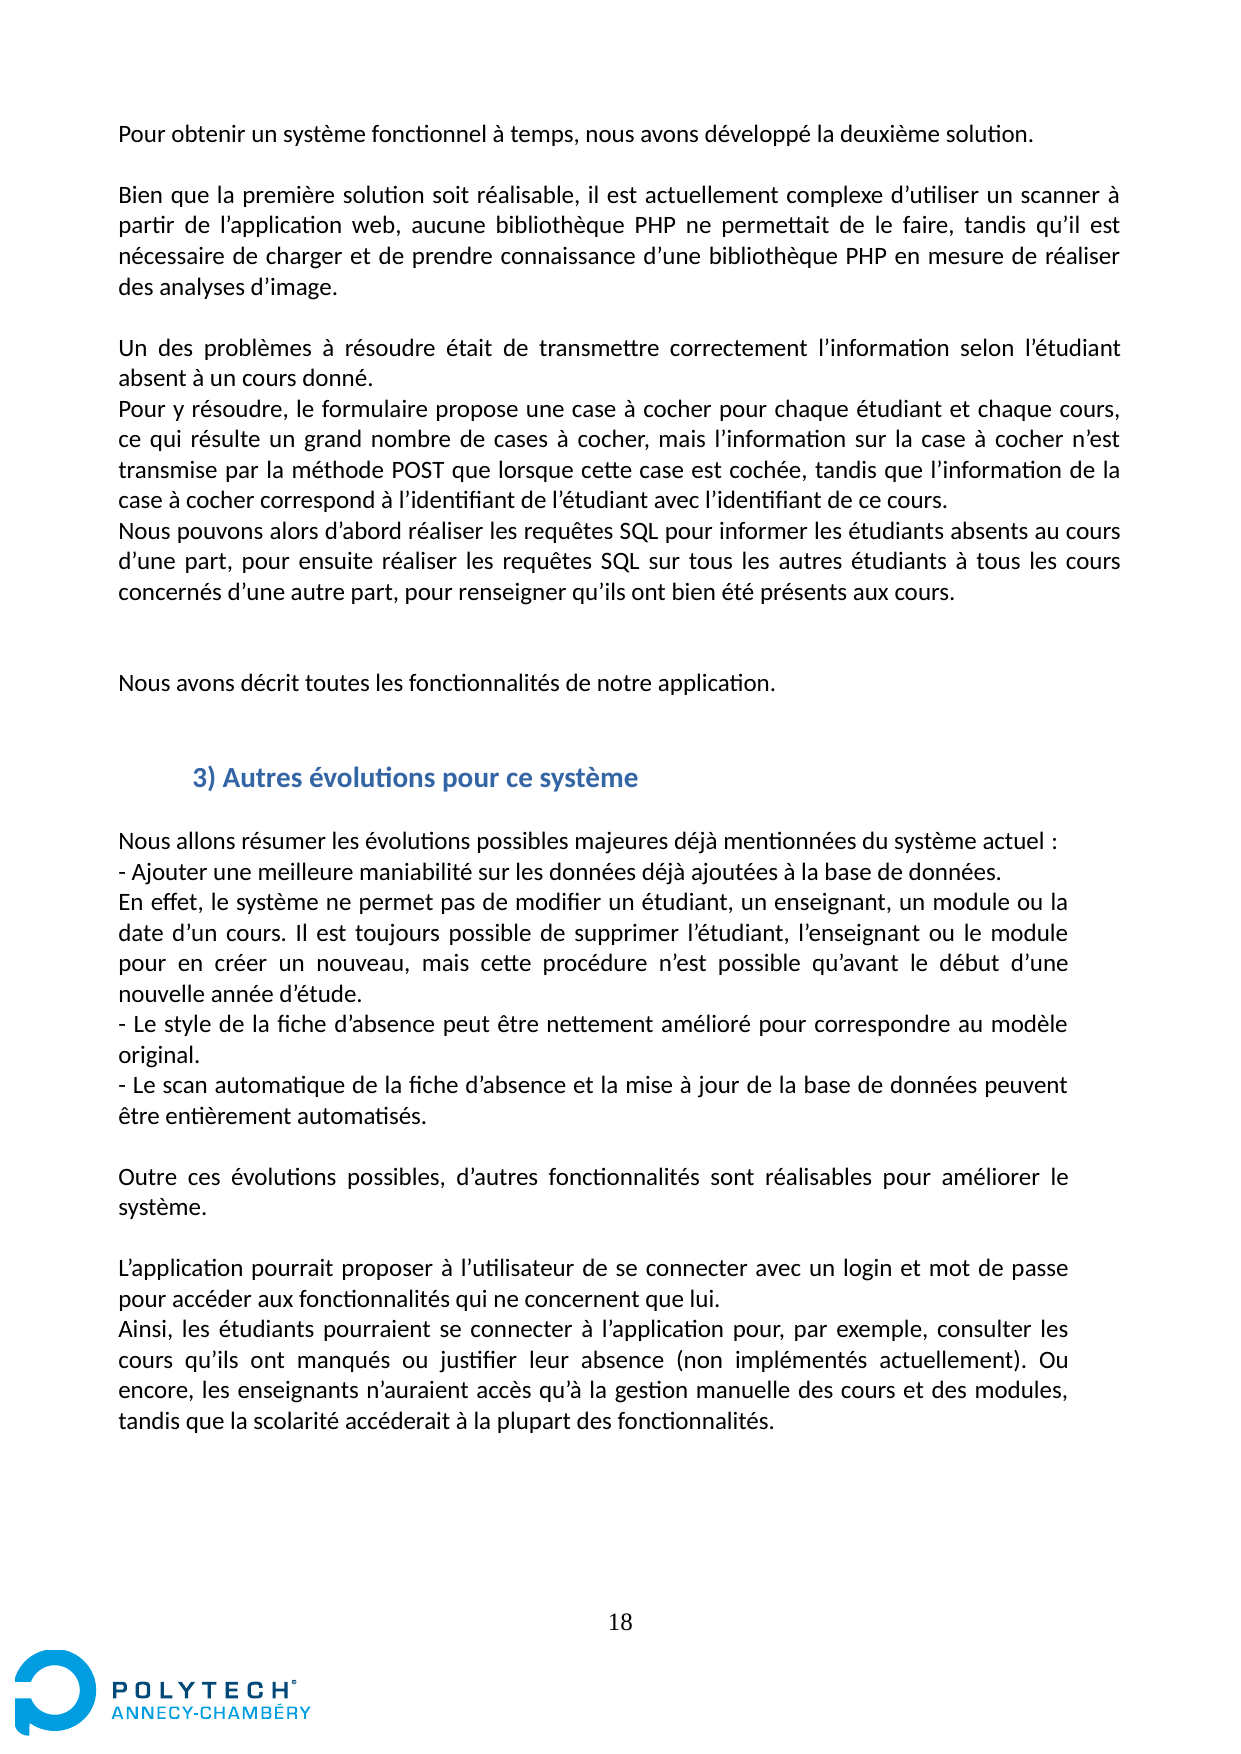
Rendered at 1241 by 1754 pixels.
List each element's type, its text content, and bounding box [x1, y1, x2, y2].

text Outre ces évolutions possibles, d’autres fonctionnalités sont réalisables pour améliorer le système. [118, 1161, 1070, 1222]
text L’application pourrait proposer à l’utilisateur de se connecter avec un login et mot de passe pour accéder aux fonctionnalités qui ne concernent que lui. [118, 1252, 1070, 1313]
text Un des problèmes à résoudre était de transmettre correctement l’information selon l’étudiant absent à un cours donné. [118, 332, 1122, 393]
text Bien que la première solution soit réalisable, il est actuellement complexe d’utiliser un scanner à partir de l’application web, aucune bibliothèque PHP ne permettait de le faire, tandis qu’il est nécessaire de charger et de prendre connaissance d’une bibliothèque PHP en mesure de réaliser des analyses d’image. [118, 179, 1122, 301]
text Pour y résoudre, le formulaire propose une case à cocher pour chaque étudiant et chaque cours, ce qui résulte un grand nombre de cases à cocher, mais l’information sur la case à cocher n’est transmise par la méthode POST que lorsque cette case est cochée, tandis que l’information de la case à cocher correspond à l’identifiant de l’étudiant avec l’identifiant de ce cours. [118, 393, 1122, 515]
text - Ajouter une meilleure maniabilité sur les données déjà ajoutées à la base de données. [118, 856, 1070, 886]
text Nous allons résumer les évolutions possibles majeures déjà mentionnées du système actuel : [118, 825, 1070, 856]
text Nous avons décrit toutes les fonctionnalités de notre application. [118, 667, 1122, 698]
text En effet, le système ne permet pas de modifier un étudiant, un enseignant, un module ou la date d’un cours. Il est toujours possible de supprimer l’étudiant, l’enseignant ou le module pour en créer un nouveau, mais cette procédure n’est possible qu’avant le début d’une nouvelle année d’étude. [118, 886, 1070, 1008]
text Pour obtenir un système fonctionnel à temps, nous avons développé la deuxième solution. [118, 118, 1122, 149]
text 3) Autres évolutions pour ce système [118, 759, 1070, 795]
text Ainsi, les étudiants pourraient se connecter à l’application pour, par exemple, consulter les cours qu’ils ont manqués ou justifier leur absence (non implémentés actuellement). Ou encore, les enseignants n’auraient accès qu’à la gestion manuelle des cours et des modules, tandis que la scolarité accéderait à la plupart des fonctionnalités. [118, 1313, 1070, 1436]
text - Le style de la fiche d’absence peut être nettement amélioré pour correspondre au modèle original. [118, 1008, 1070, 1069]
text - Le scan automatique de la fiche d’absence et la mise à jour de la base de données peuvent être entièrement automatisés. [118, 1069, 1070, 1130]
text Nous pouvons alors d’abord réaliser les requêtes SQL pour informer les étudiants absents au cours d’une part, pour ensuite réaliser les requêtes SQL sur tous les autres étudiants à tous les cours concernés d’une autre part, pour renseigner qu’ils ont bien été présents aux cours. [118, 515, 1122, 606]
